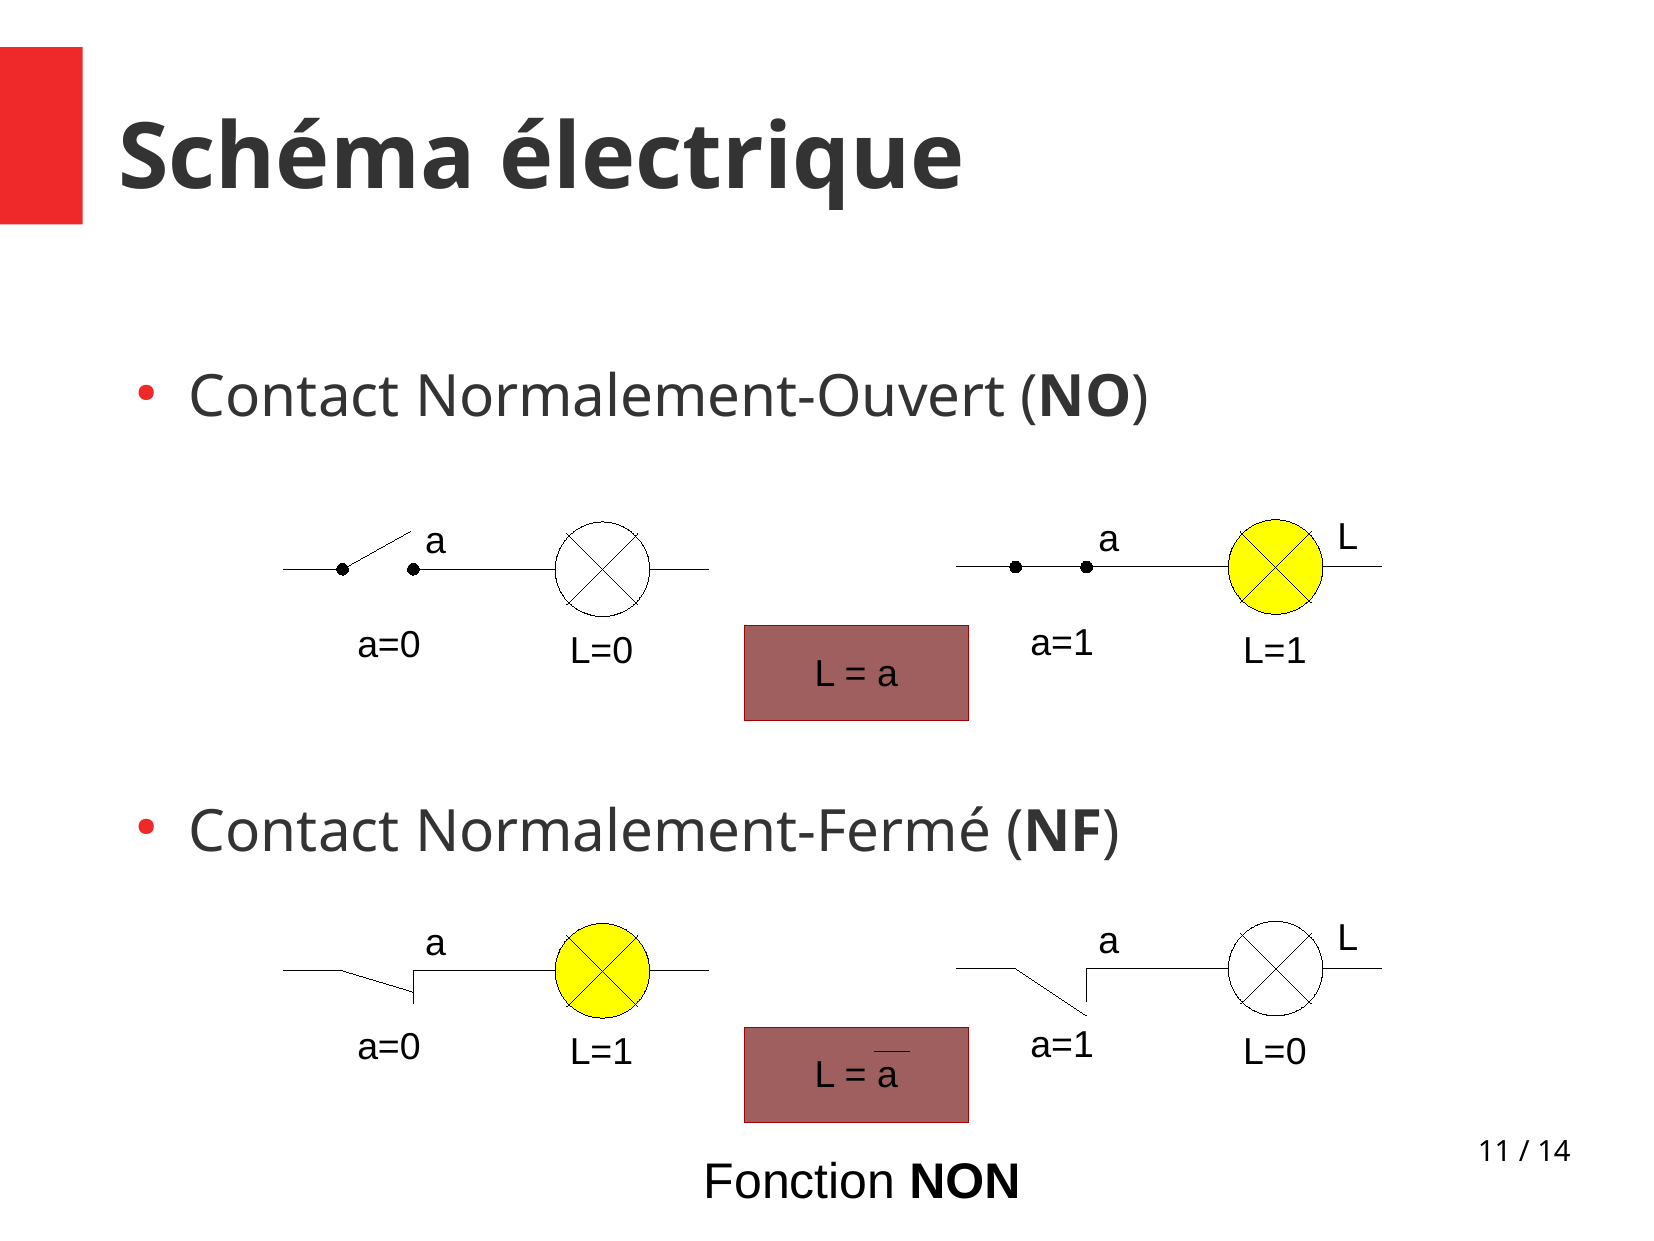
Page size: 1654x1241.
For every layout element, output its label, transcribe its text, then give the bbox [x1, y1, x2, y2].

text_box L=0 [1228, 1023, 1335, 1123]
text_box L = a [744, 1027, 969, 1123]
text_box [336, 563, 349, 576]
text_box L=0 [555, 621, 662, 721]
text_box a [1083, 510, 1134, 567]
text_box [555, 923, 650, 1019]
text_box L=1 [1228, 621, 1335, 721]
text_box [1080, 561, 1093, 573]
text_box a [410, 913, 461, 971]
text_box L [1322, 909, 1406, 981]
text_box a=1 [1015, 1015, 1109, 1073]
text_box L=1 [555, 1023, 662, 1123]
text_box Fonction NON [673, 1145, 1052, 1217]
list Contact Normalement-Ouvert (NO) Contact Normalement-Fermé (NF) [118, 354, 1536, 1074]
text_box a [410, 512, 461, 570]
text_box [407, 563, 420, 576]
text_box a=0 [342, 1017, 436, 1075]
text_box [1228, 519, 1322, 615]
text_box a=0 [342, 616, 436, 674]
text_box L [1322, 507, 1406, 579]
text_box a=1 [1015, 614, 1109, 671]
text_box [1009, 561, 1022, 573]
text_box a [1083, 911, 1134, 969]
text_box L = a [744, 625, 969, 721]
title Schéma électrique [118, 49, 1571, 257]
